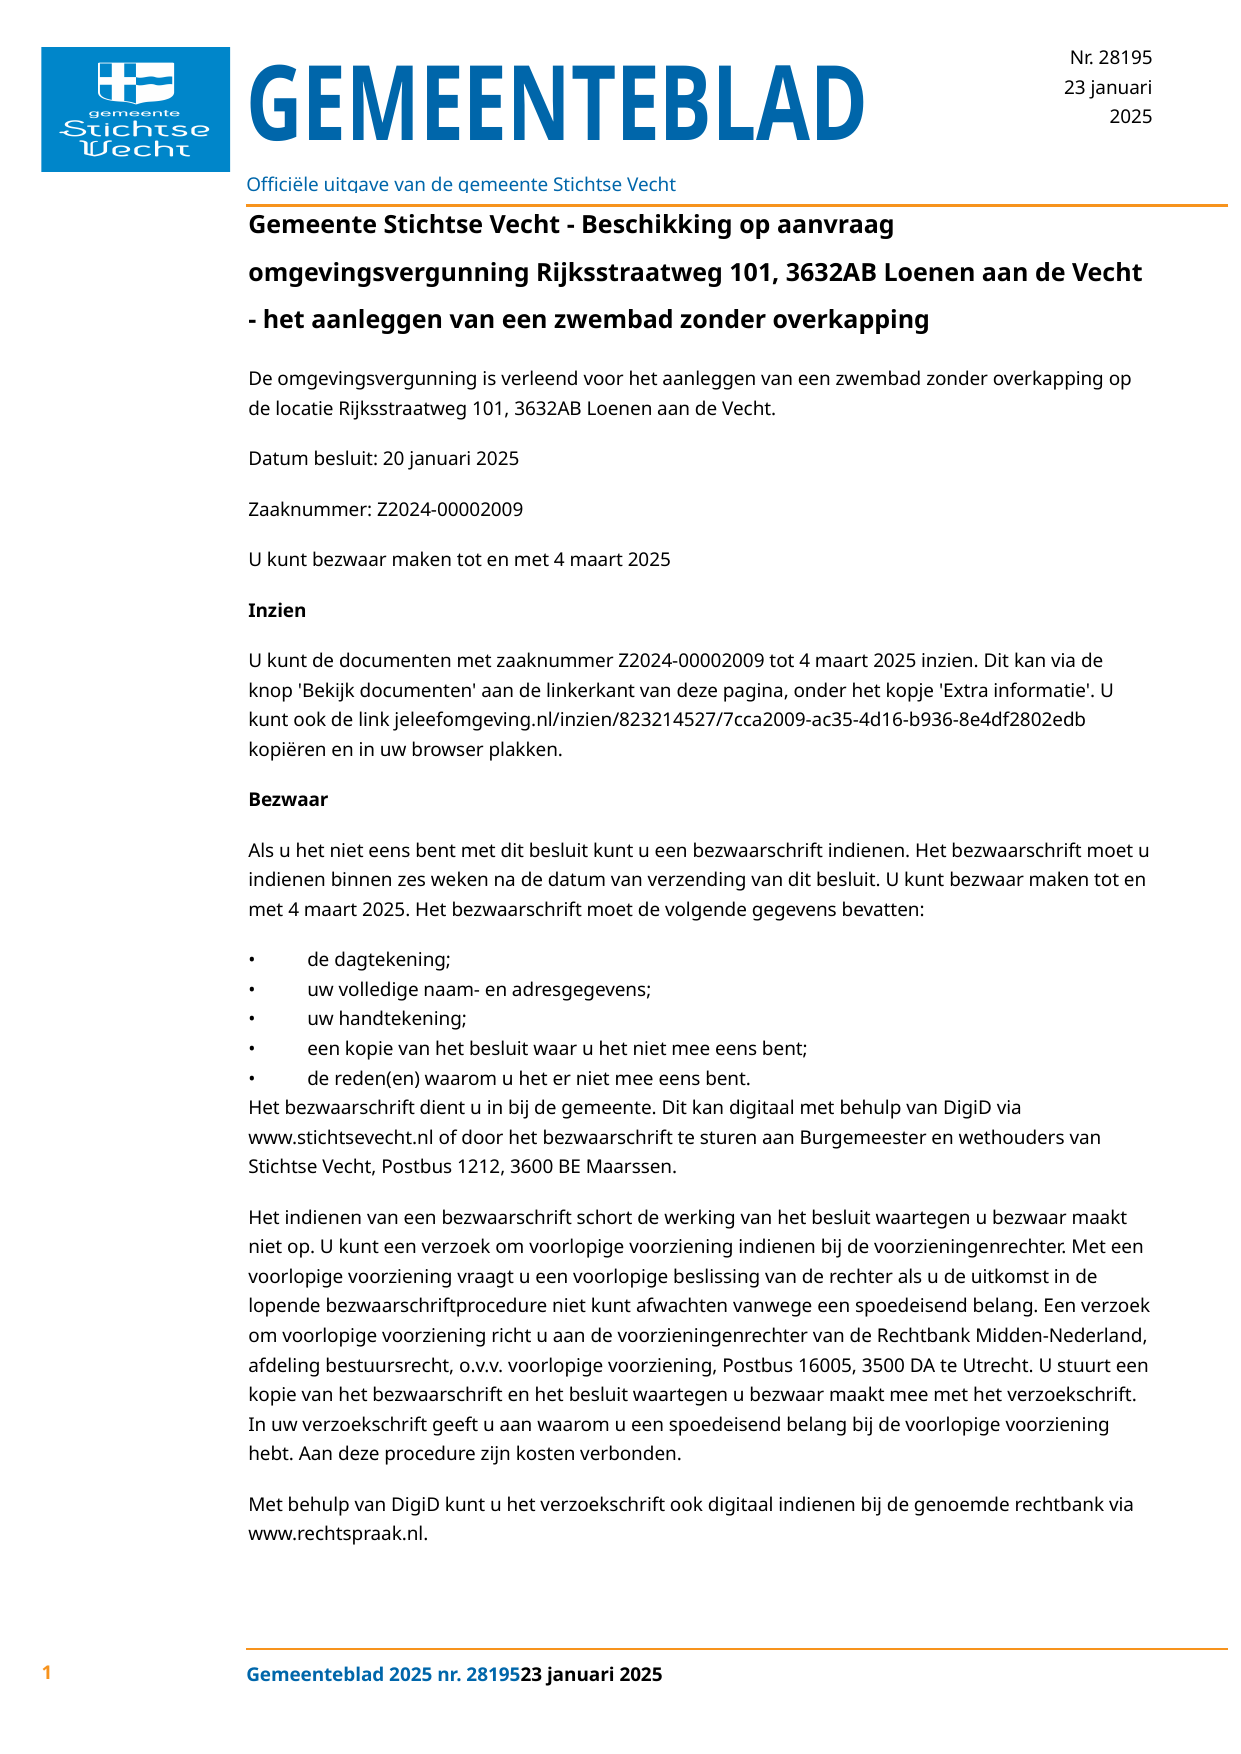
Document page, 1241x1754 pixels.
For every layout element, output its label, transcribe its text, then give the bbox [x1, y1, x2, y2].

text Als u het niet eens bent met dit besluit kunt u een bezwaarschrift indienen. Het bezwaarschrift moet u indienen binnen zes weken na de datum van verzending van dit besluit. U kunt bezwaar maken tot en met 4 maart 2025. Het bezwaarschrift moet de volgende gegevens bevatten: [248, 837, 1152, 922]
list uw handtekening; [248, 1006, 1152, 1031]
text U kunt bezwaar maken tot en met 4 maart 2025 [248, 546, 1152, 572]
text Bezwaar [248, 786, 1152, 812]
text U kunt de documenten met zaaknummer Z2024-00002009 tot 4 maart 2025 inzien. Dit kan via de knop 'Bekijk documenten' aan de linkerkant van deze pagina, onder het kopje 'Extra informatie'. U kunt ook de link jeleefomgeving.nl/inzien/823214527/7cca2009-ac35-4d16-b936-8e4df2802edb kopiëren en in uw browser plakken. [248, 647, 1152, 762]
text De omgevingsvergunning is verleend voor het aanleggen van een zwembad zonder overkapping op de locatie Rijksstraatweg 101, 3632AB Loenen aan de Vecht. [248, 366, 1152, 421]
text Datum besluit: 20 januari 2025 [248, 446, 1152, 471]
text Gemeente Stichtse Vecht - Beschikking op aanvraag omgevingsvergunning Rijksstraatweg 101, 3632AB Loenen aan de Vecht - het aanleggen van een zwembad zonder overkapping [248, 207, 1152, 336]
picture [137, 63, 174, 103]
text Inzien [248, 597, 1152, 622]
list uw volledige naam- en adresgegevens; [248, 976, 1152, 1002]
picture [99, 63, 135, 101]
list een kopie van het besluit waar u het niet mee eens bent; [248, 1035, 1152, 1061]
text Zaaknummer: Z2024-00002009 [248, 496, 1152, 522]
text Het indienen van een bezwaarschrift schort de werking van het besluit waartegen u bezwaar maakt niet op. U kunt een verzoek om voorlopige voorziening indienen bij de voorzieningenrechter. Met een voorlopige voorziening vraagt u een voorlopige beslissing van de rechter als u de uitkomst in de lopende bezwaarschriftprocedure niet kunt afwachten vanwege een spoedeisend belang. Een verzoek om voorlopige voorziening richt u aan de voorzieningenrechter van de Rechtbank Midden-Nederland, afdeling bestuursrecht, o.v.v. voorlopige voorziening, Postbus 16005, 3500 DA te Utrecht. U stuurt een kopie van het bezwaarschrift en het besluit waartegen u bezwaar maakt mee met het verzoekschrift. In uw verzoekschrift geeft u aan waarom u een spoedeisend belang bij de voorlopige voorziening hebt. Aan deze procedure zijn kosten verbonden. [248, 1204, 1152, 1466]
text Met behulp van DigiD kunt u het verzoekschrift ook digitaal indienen bij de genoemde rechtbank via www.rechtspraak.nl. [248, 1491, 1152, 1546]
text Het bezwaarschrift dient u in bij de gemeente. Dit kan digitaal met behulp van DigiD via www.stichtsevecht.nl of door het bezwaarschrift te sturen aan Burgemeester en wethouders van Stichtse Vecht, Postbus 1212, 3600 BE Maarssen. [248, 1094, 1152, 1179]
list de reden(en) waarom u het er niet mee eens bent. [248, 1065, 1152, 1090]
list de dagtekening; [248, 946, 1152, 972]
